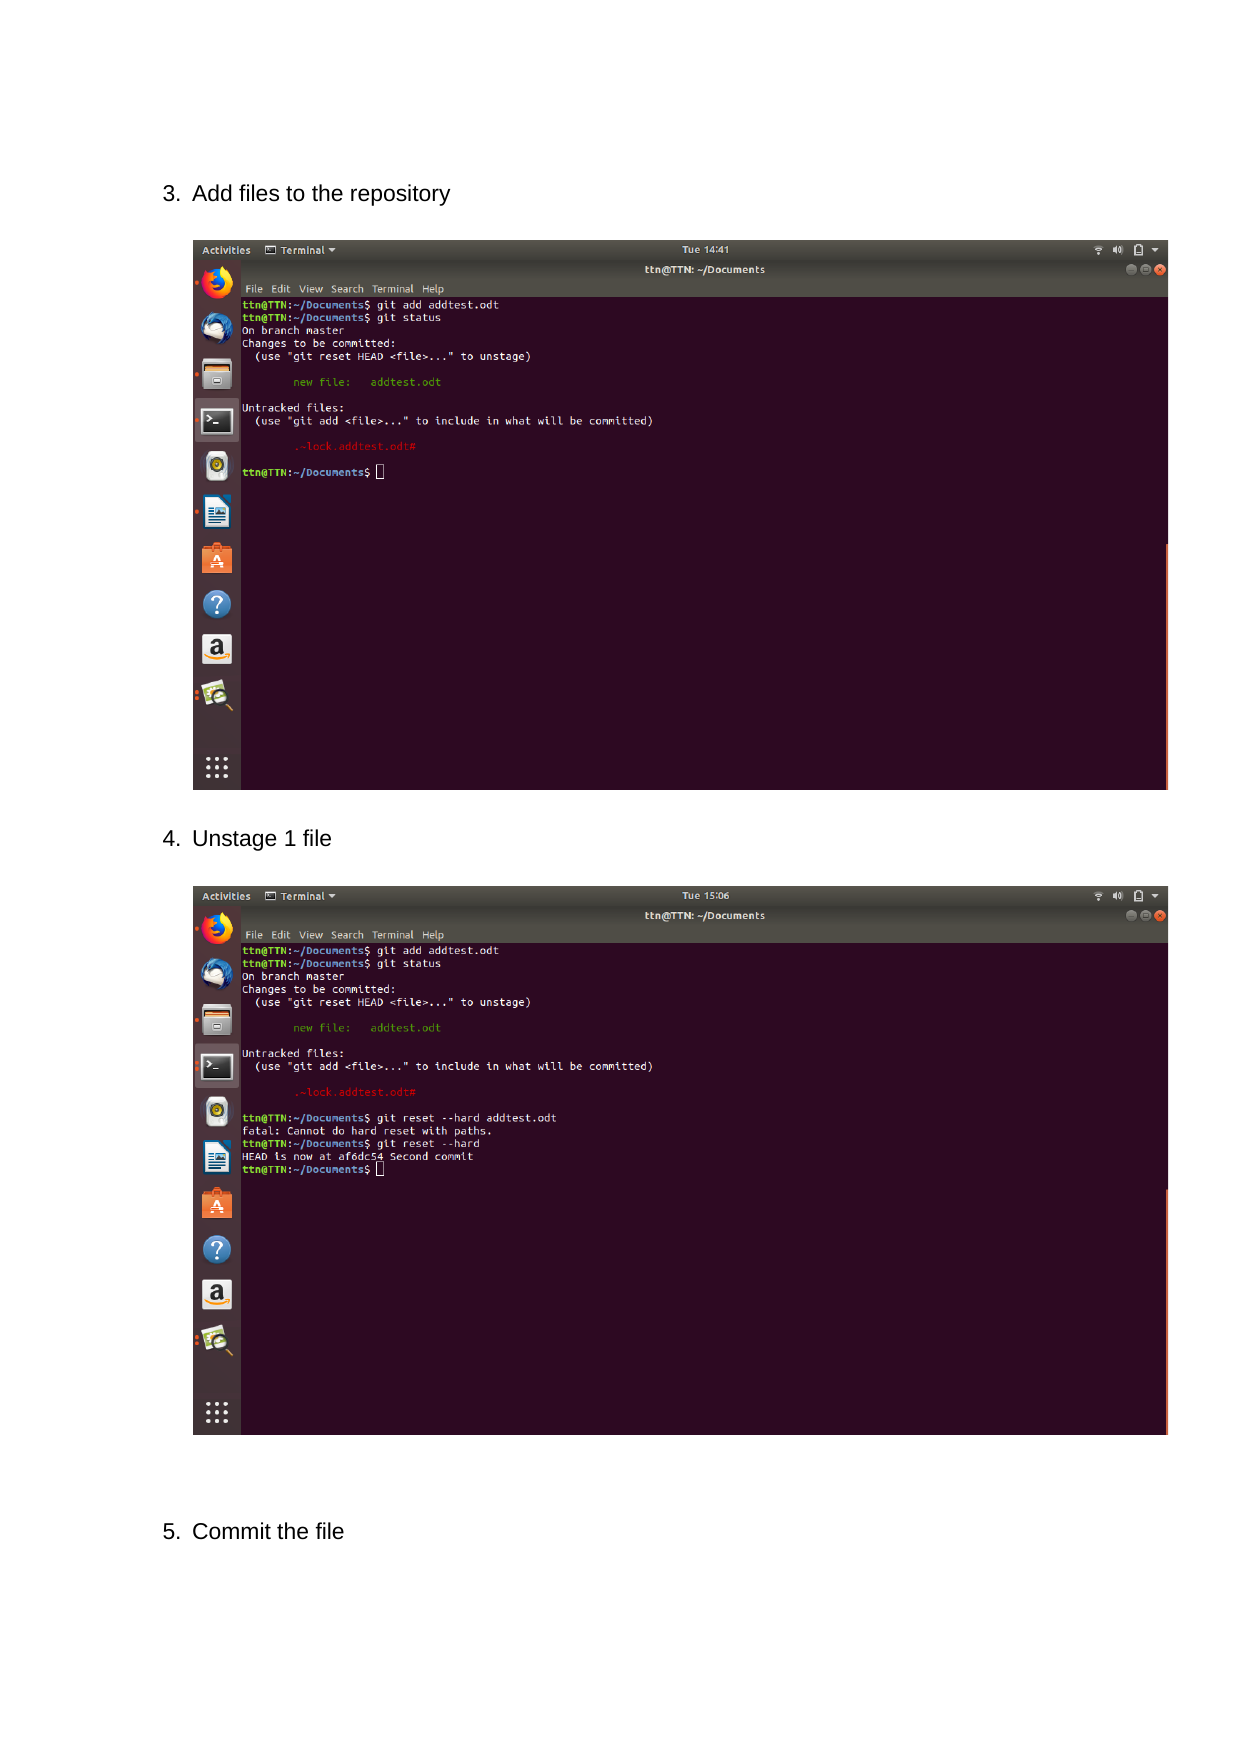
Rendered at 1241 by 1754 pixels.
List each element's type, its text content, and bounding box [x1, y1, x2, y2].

list Commit the file [162, 1518, 1122, 1545]
list Add files to the repository [162, 179, 1122, 206]
picture [193, 886, 1169, 1435]
list Unstage 1 file [162, 825, 1122, 851]
picture [193, 240, 1169, 790]
